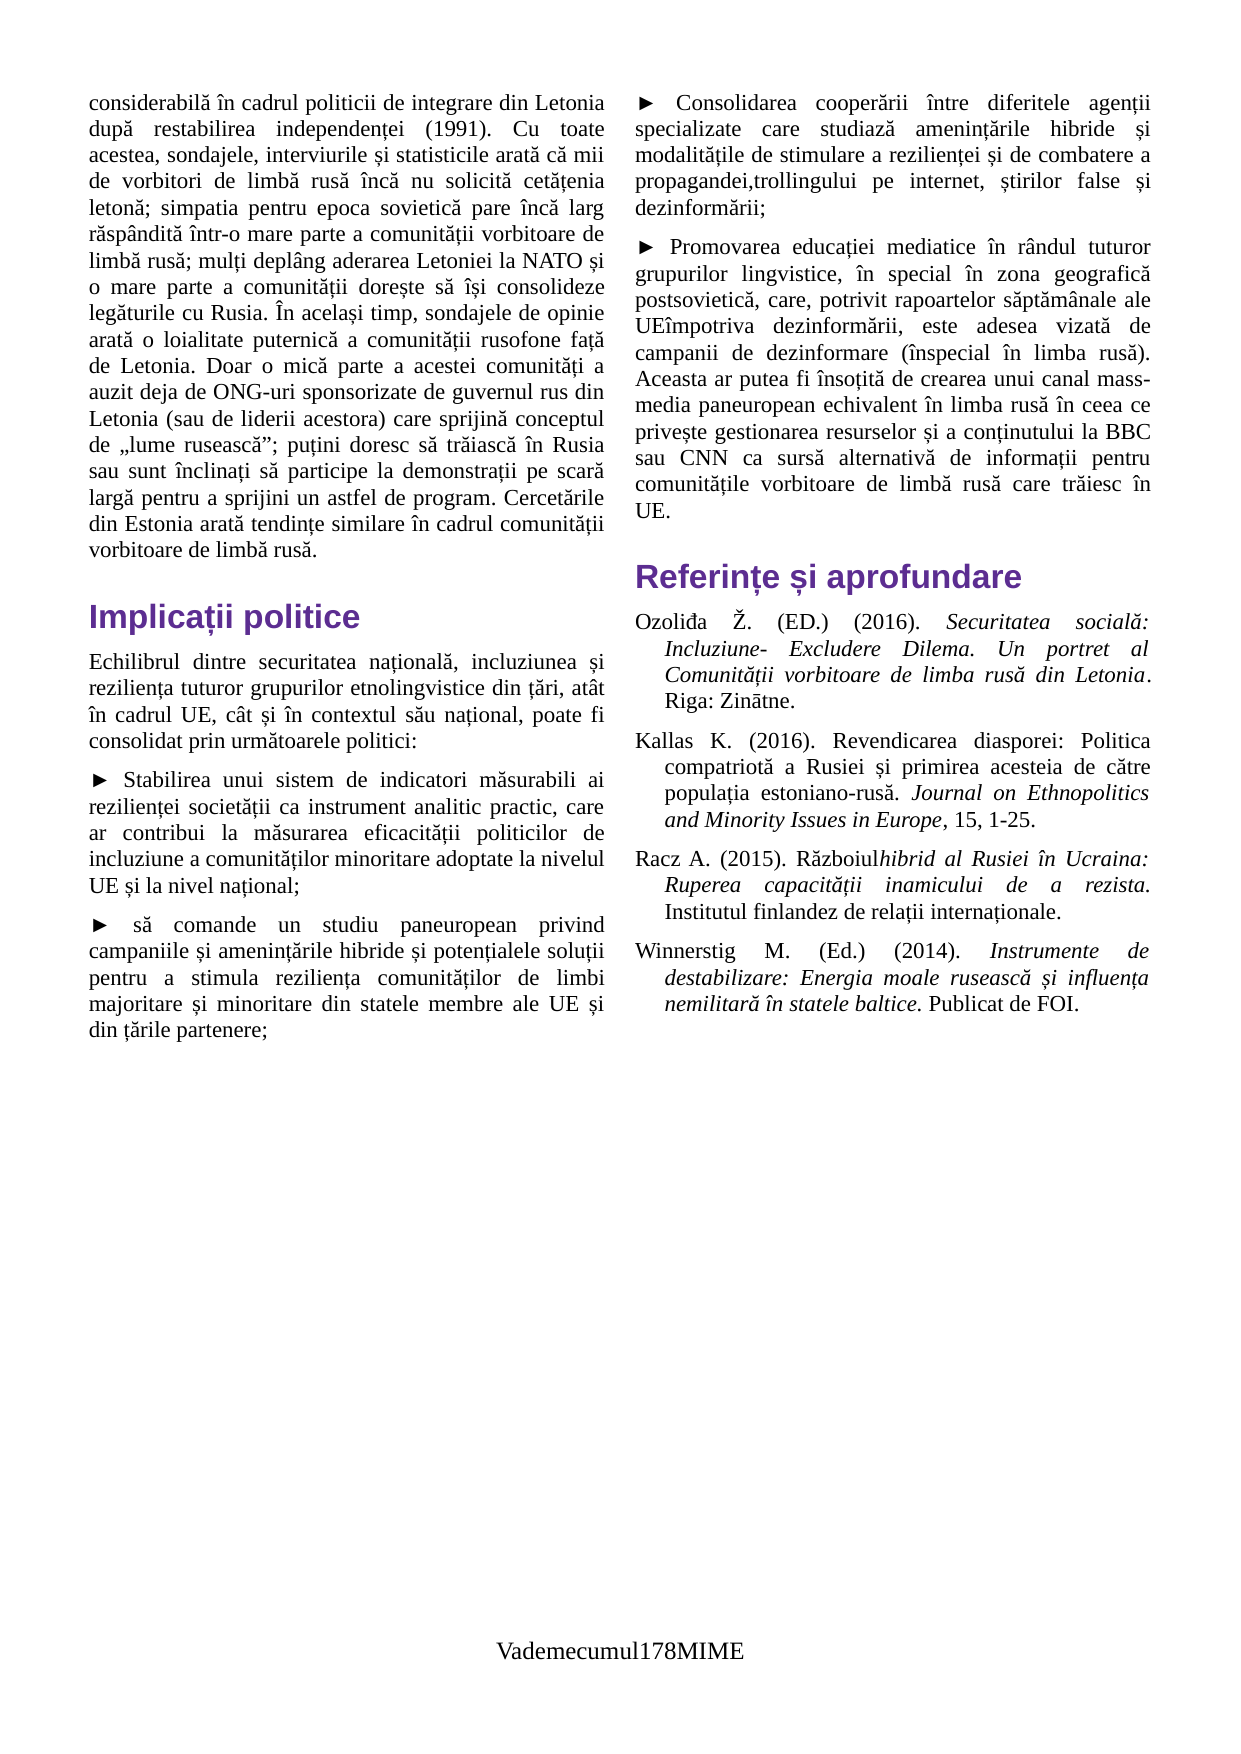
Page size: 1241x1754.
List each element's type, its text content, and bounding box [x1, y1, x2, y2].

text Ozoliđa Ž. (ED.) (2016). Securitatea socială: Incluziune- Excludere Dilema. Un portret al Comunității vorbitoare de limba rusă din Letonia. Riga: Zinātne. [635, 608, 1152, 714]
text Kallas K. (2016). Revendicarea diasporei: Politica compatriotă a Rusiei și primirea acesteia de către populația estoniano-rusă. Journal on Ethnopolitics and Minority Issues in Europe, 15, 1-25. [635, 727, 1152, 832]
text ► Promovarea educației mediatice în rândul tuturor grupurilor lingvistice, în special în zona geografică postsovietică, care, potrivit rapoartelor săptămânale ale UEîmpotriva dezinformării, este adesea vizată de campanii de dezinformare (înspecial în limba rusă). Aceasta ar putea fi însoțită de crearea unui canal mass-media paneuropean echivalent în limba rusă în ceea ce privește gestionarea resurselor și a conținutului la BBC sau CNN ca sursă alternativă de informații pentru comunitățile vorbitoare de limbă rusă care trăiesc în UE. [635, 233, 1152, 523]
text Racz A. (2015). Războiulhibrid al Rusiei în Ucraina: Ruperea capacității inamicului de a rezista. Institutul finlandez de relații internaționale. [635, 845, 1152, 924]
text ► Stabilirea unui sistem de indicatori măsurabili ai rezilienței societății ca instrument analitic practic, care ar contribui la măsurarea eficacității politicilor de incluziune a comunităților minoritare adoptate la nivelul UE și la nivel național; [88, 766, 605, 898]
text ► să comande un studiu paneuropean privind campaniile și amenințările hibride și potențialele soluții pentru a stimula reziliența comunităților de limbi majoritare și minoritare din statele membre ale UE și din țările partenere; [88, 911, 605, 1043]
text Echilibrul dintre securitatea națională, incluziunea și reziliența tuturor grupurilor etnolingvistice din țări, atât în cadrul UE, cât și în contextul său național, poate fi consolidat prin următoarele politici: [88, 648, 605, 753]
subtitle Implicații politice [88, 597, 605, 635]
text ► Consolidarea cooperării între diferitele agenții specializate care studiază amenințările hibride și modalitățile de stimulare a rezilienței și de combatere a propagandei,trollingului pe internet, știrilor false și dezinformării; [635, 88, 1152, 220]
text Winnerstig M. (Ed.) (2014). Instrumente de destabilizare: Energia moale rusească și influența nemilitară în statele baltice. Publicat de FOI. [635, 937, 1152, 1016]
subtitle Referințe și aprofundare [635, 557, 1152, 596]
text considerabilă în cadrul politicii de integrare din Letonia după restabilirea independenței (1991). Cu toate acestea, sondajele, interviurile și statisticile arată că mii de vorbitori de limbă rusă încă nu solicită cetățenia letonă; simpatia pentru epoca sovietică pare încă larg răspândită într-o mare parte a comunității vorbitoare de limbă rusă; mulți deplâng aderarea Letoniei la NATO și o mare parte a comunității dorește să își consolideze legăturile cu Rusia. În același timp, sondajele de opinie arată o loialitate puternică a comunității rusofone față de Letonia. Doar o mică parte a acestei comunități a auzit deja de ONG-uri sponsorizate de guvernul rus din Letonia (sau de liderii acestora) care sprijină conceptul de „lume rusească”; puțini doresc să trăiască în Rusia sau sunt înclinați să participe la demonstrații pe scară largă pentru a sprijini un astfel de program. Cercetările din Estonia arată tendințe similare în cadrul comunității vorbitoare de limbă rusă. [88, 88, 605, 563]
